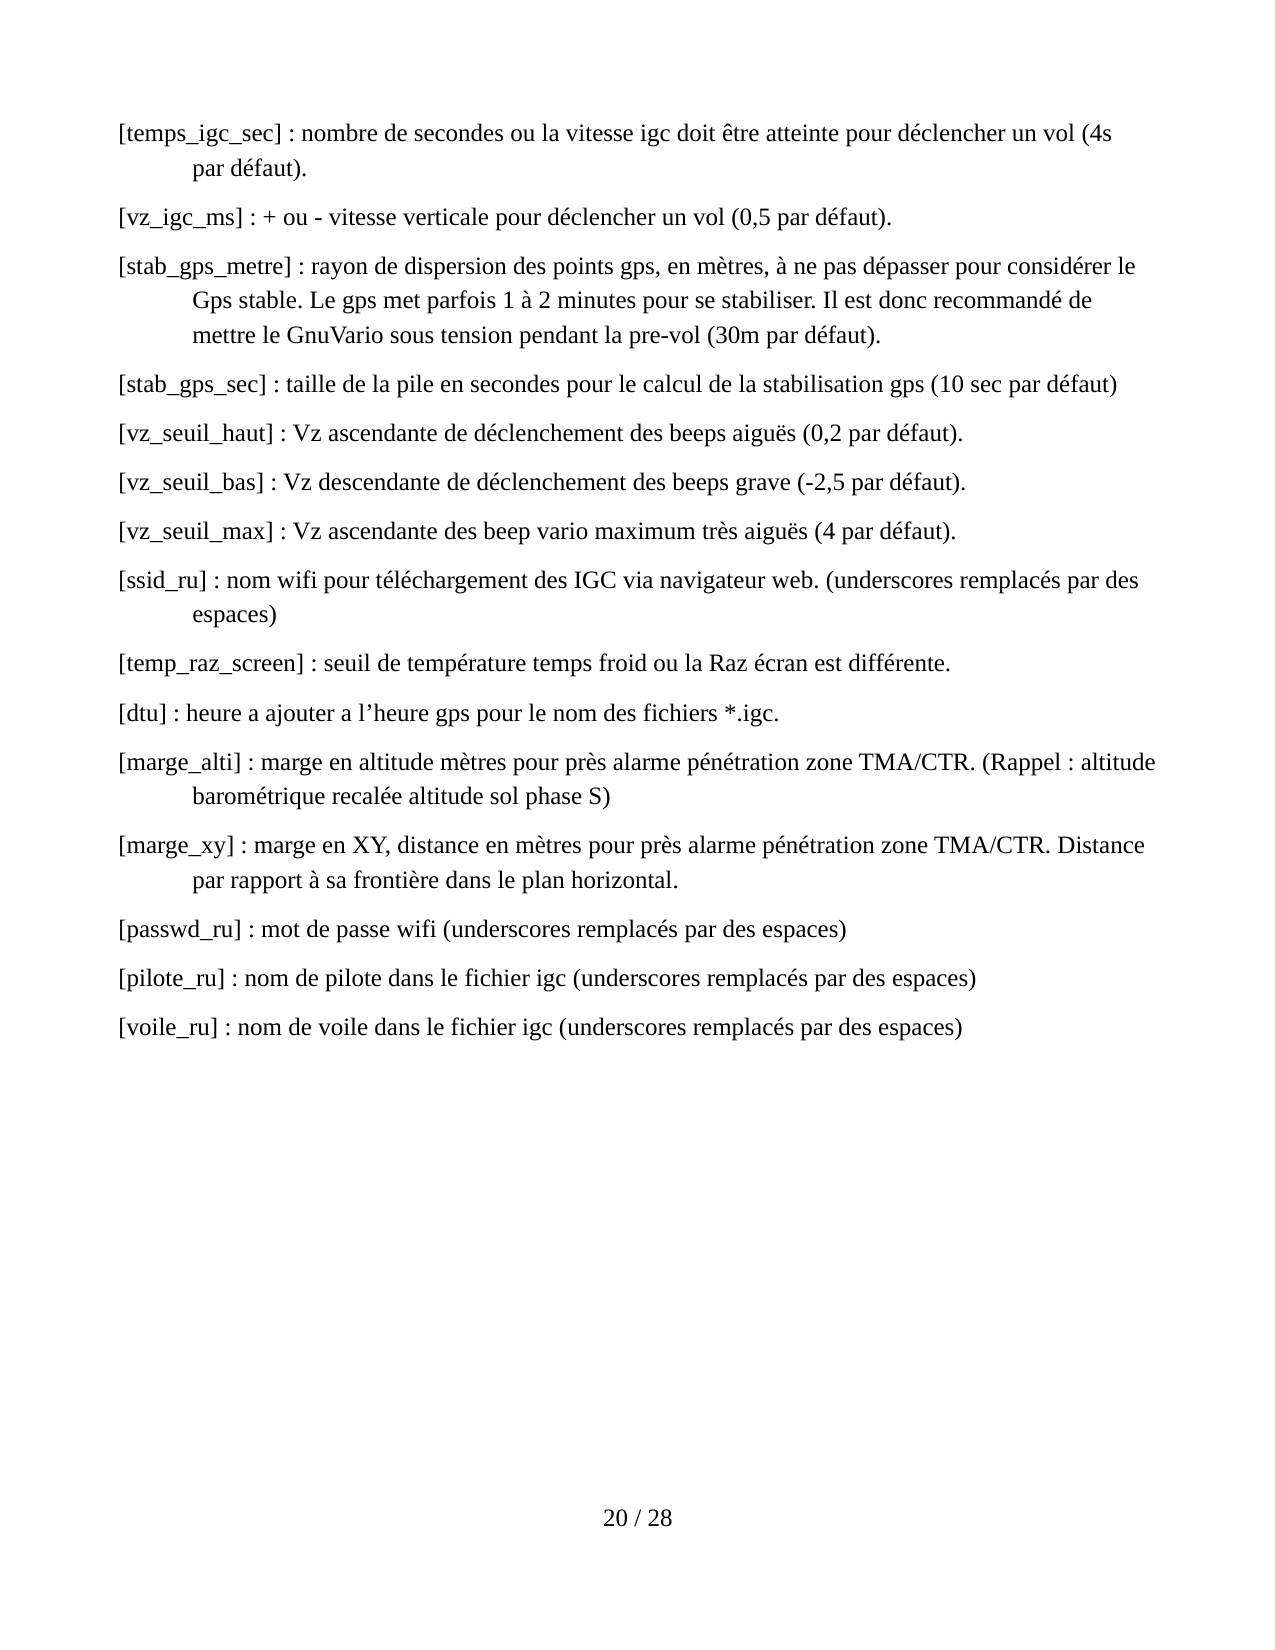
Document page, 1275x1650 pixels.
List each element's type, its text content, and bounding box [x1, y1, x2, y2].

text [vz_seuil_haut] : Vz ascendante de déclenchement des beeps aiguës (0,2 par défaut). [118, 418, 1157, 447]
text [marge_xy] : marge en XY, distance en mètres pour près alarme pénétration zone TMA/CTR. Distance par rapport à sa frontière dans le plan horizontal. [118, 830, 1157, 893]
text [temp_raz_screen] : seuil de température temps froid ou la Raz écran est différente. [118, 648, 1157, 677]
text [stab_gps_sec] : taille de la pile en secondes pour le calcul de la stabilisation gps (10 sec par défaut) [118, 369, 1157, 397]
text [pilote_ru] : nom de pilote dans le fichier igc (underscores remplacés par des espaces) [118, 963, 1157, 992]
text [vz_igc_ms] : + ou - vitesse verticale pour déclencher un vol (0,5 par défaut). [118, 202, 1157, 230]
text [vz_seuil_bas] : Vz descendante de déclenchement des beeps grave (-2,5 par défaut). [118, 467, 1157, 496]
text [voile_ru] : nom de voile dans le fichier igc (underscores remplacés par des espaces) [118, 1012, 1157, 1041]
text [ssid_ru] : nom wifi pour téléchargement des IGC via navigateur web. (underscores remplacés par des espaces) [118, 565, 1157, 628]
text [vz_seuil_max] : Vz ascendante des beep vario maximum très aiguës (4 par défaut). [118, 516, 1157, 545]
text [stab_gps_metre] : rayon de dispersion des points gps, en mètres, à ne pas dépasser pour considérer le Gps stable. Le gps met parfois 1 à 2 minutes pour se stabiliser. Il est donc recommandé de mettre le GnuVario sous tension pendant la pre-vol (30m par défaut). [118, 251, 1157, 348]
text [passwd_ru] : mot de passe wifi (underscores remplacés par des espaces) [118, 914, 1157, 942]
text [temps_igc_sec] : nombre de secondes ou la vitesse igc doit être atteinte pour déclencher un vol (4s par défaut). [118, 118, 1157, 181]
text [dtu] : heure a ajouter a l’heure gps pour le nom des fichiers *.igc. [118, 698, 1157, 726]
text [marge_alti] : marge en altitude mètres pour près alarme pénétration zone TMA/CTR. (Rappel : altitude barométrique recalée altitude sol phase S) [118, 747, 1157, 810]
